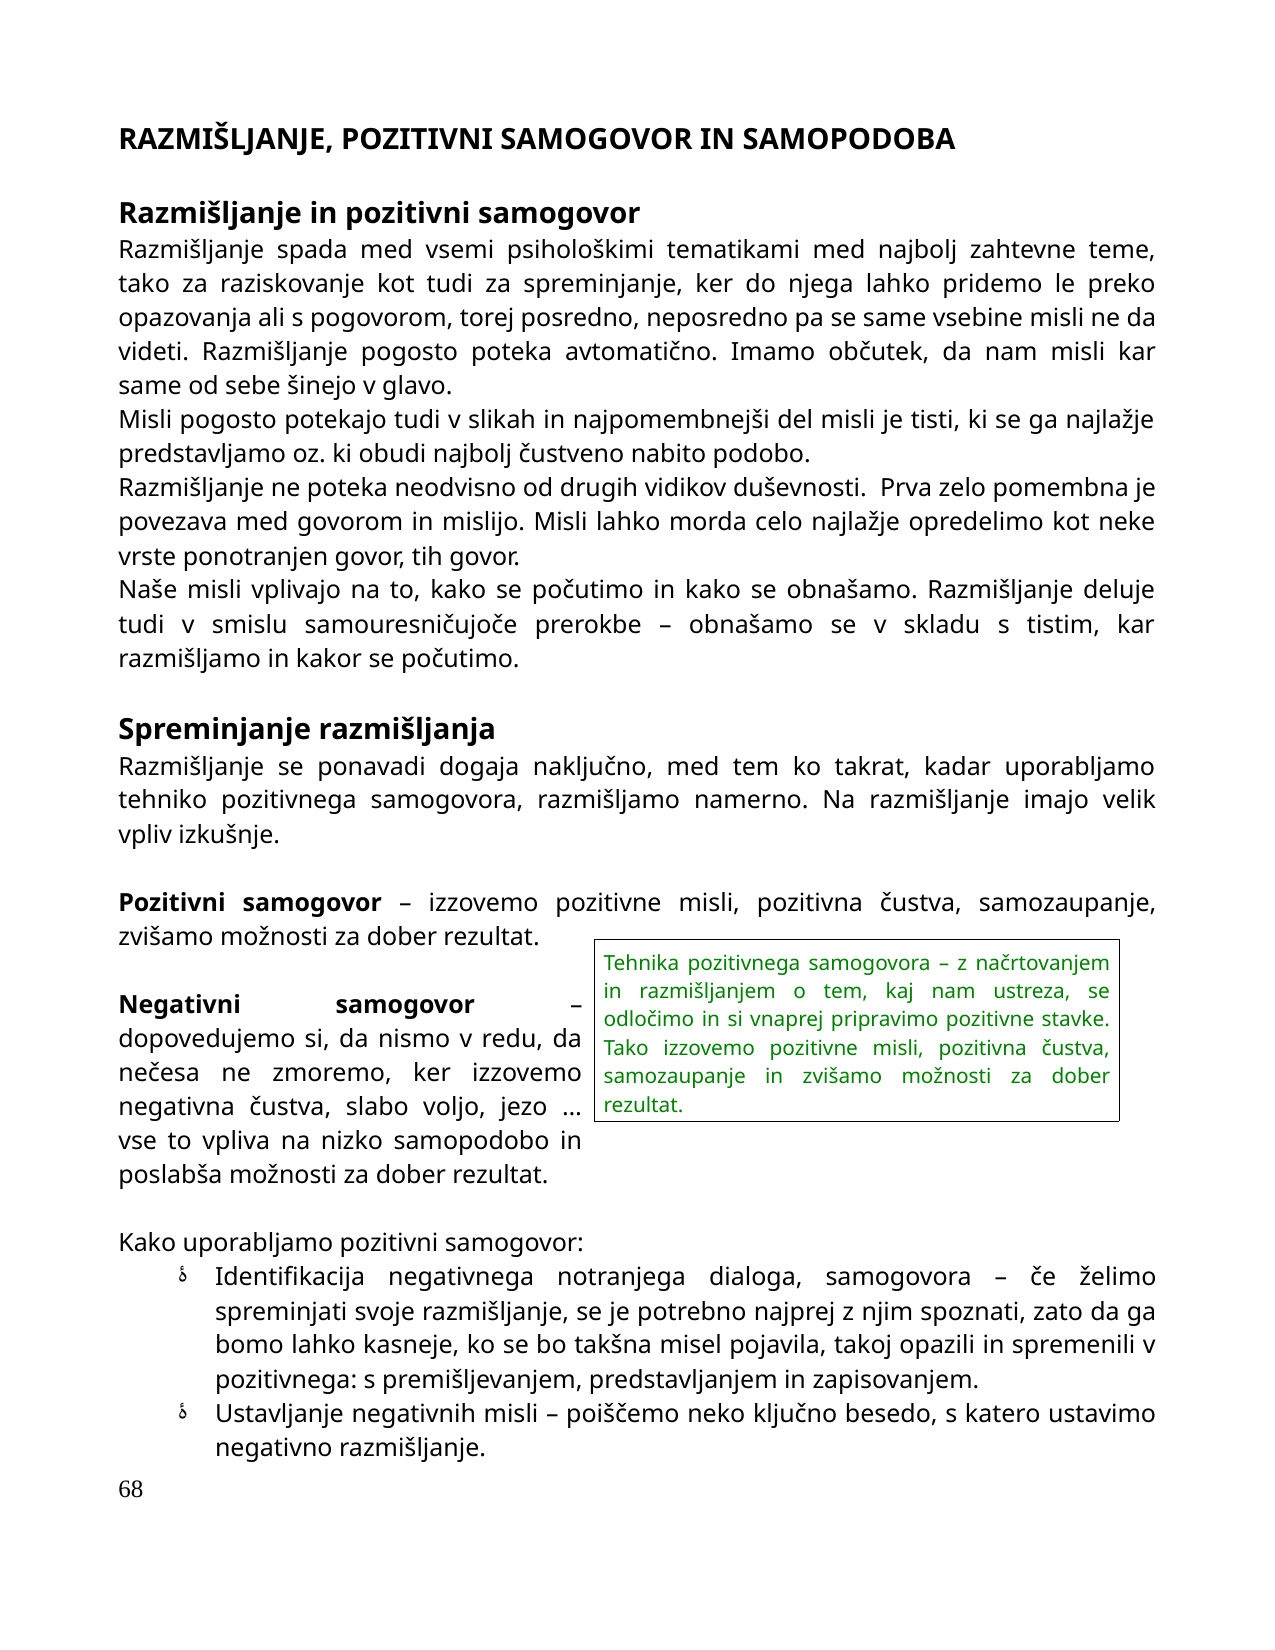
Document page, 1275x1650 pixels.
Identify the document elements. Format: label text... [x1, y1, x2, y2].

text Razmišljanje in pozitivni samogovor [118, 192, 1157, 232]
text Razmišljanje ne poteka neodvisno od drugih vidikov duševnosti. Prva zelo pomembna je povezava med govorom in mislijo. Misli lahko morda celo najlažje opredelimo kot neke vrste ponotranjen govor, tih govor. [118, 470, 1157, 572]
text Naše misli vplivajo na to, kako se počutimo in kako se obnašamo. Razmišljanje deluje tudi v smislu samouresničujoče prerokbe – obnašamo se v skladu s tistim, kar razmišljamo in kakor se počutimo. [118, 572, 1157, 674]
text Spreminjanje razmišljanja [118, 708, 1157, 748]
list Identifikacija negativnega notranjega dialoga, samogovora – če želimo spreminjati svoje razmišljanje, se je potrebno najprej z njim spoznati, zato da ga bomo lahko kasneje, ko se bo takšna misel pojavila, takoj opazili in spremenili v pozitivnega: s premišljevanjem, predstavljanjem in zapisovanjem. [177, 1259, 1157, 1395]
text Kako uporabljamo pozitivni samogovor: [118, 1225, 1157, 1259]
text [595, 940, 1119, 1121]
text RAZMIŠLJANJE, POZITIVNI SAMOGOVOR IN SAMOPODOBA [118, 118, 1157, 158]
text Razmišljanje spada med vsemi psihološkimi tematikami med najbolj zahtevne teme, tako za raziskovanje kot tudi za spreminjanje, ker do njega lahko pridemo le preko opazovanja ali s pogovorom, torej posredno, neposredno pa se same vsebine misli ne da videti. Razmišljanje pogosto poteka avtomatično. Imamo občutek, da nam misli kar same od sebe šinejo v glavo. [118, 232, 1157, 402]
list Ustavljanje negativnih misli – poiščemo neko ključno besedo, s katero ustavimo negativno razmišljanje. [177, 1395, 1157, 1463]
text Razmišljanje se ponavadi dogaja naključno, med tem ko takrat, kadar uporabljamo tehniko pozitivnega samogovora, razmišljamo namerno. Na razmišljanje imajo velik vpliv izkušnje. [118, 748, 1157, 850]
text Pozitivni samogovor – izzovemo pozitivne misli, pozitivna čustva, samozaupanje, zvišamo možnosti za dober rezultat. [118, 884, 1157, 952]
text Negativni samogovor – dopovedujemo si, da nismo v redu, da nečesa ne zmoremo, ker izzovemo negativna čustva, slabo voljo, jezo … vse to vpliva na nizko samopodobo in poslabša možnosti za dober rezultat. [118, 987, 1157, 1191]
text Misli pogosto potekajo tudi v slikah in najpomembnejši del misli je tisti, ki se ga najlažje predstavljamo oz. ki obudi najbolj čustveno nabito podobo. [118, 402, 1157, 470]
text Tehnika pozitivnega samogovora – z načrtovanjem in razmišljanjem o tem, kaj nam ustreza, se odločimo in si vnaprej pripravimo pozitivne stavke. Tako izzovemo pozitivne misli, pozitivna čustva, samozaupanje in zvišamo možnosti za dober rezultat. [603, 948, 1110, 1112]
